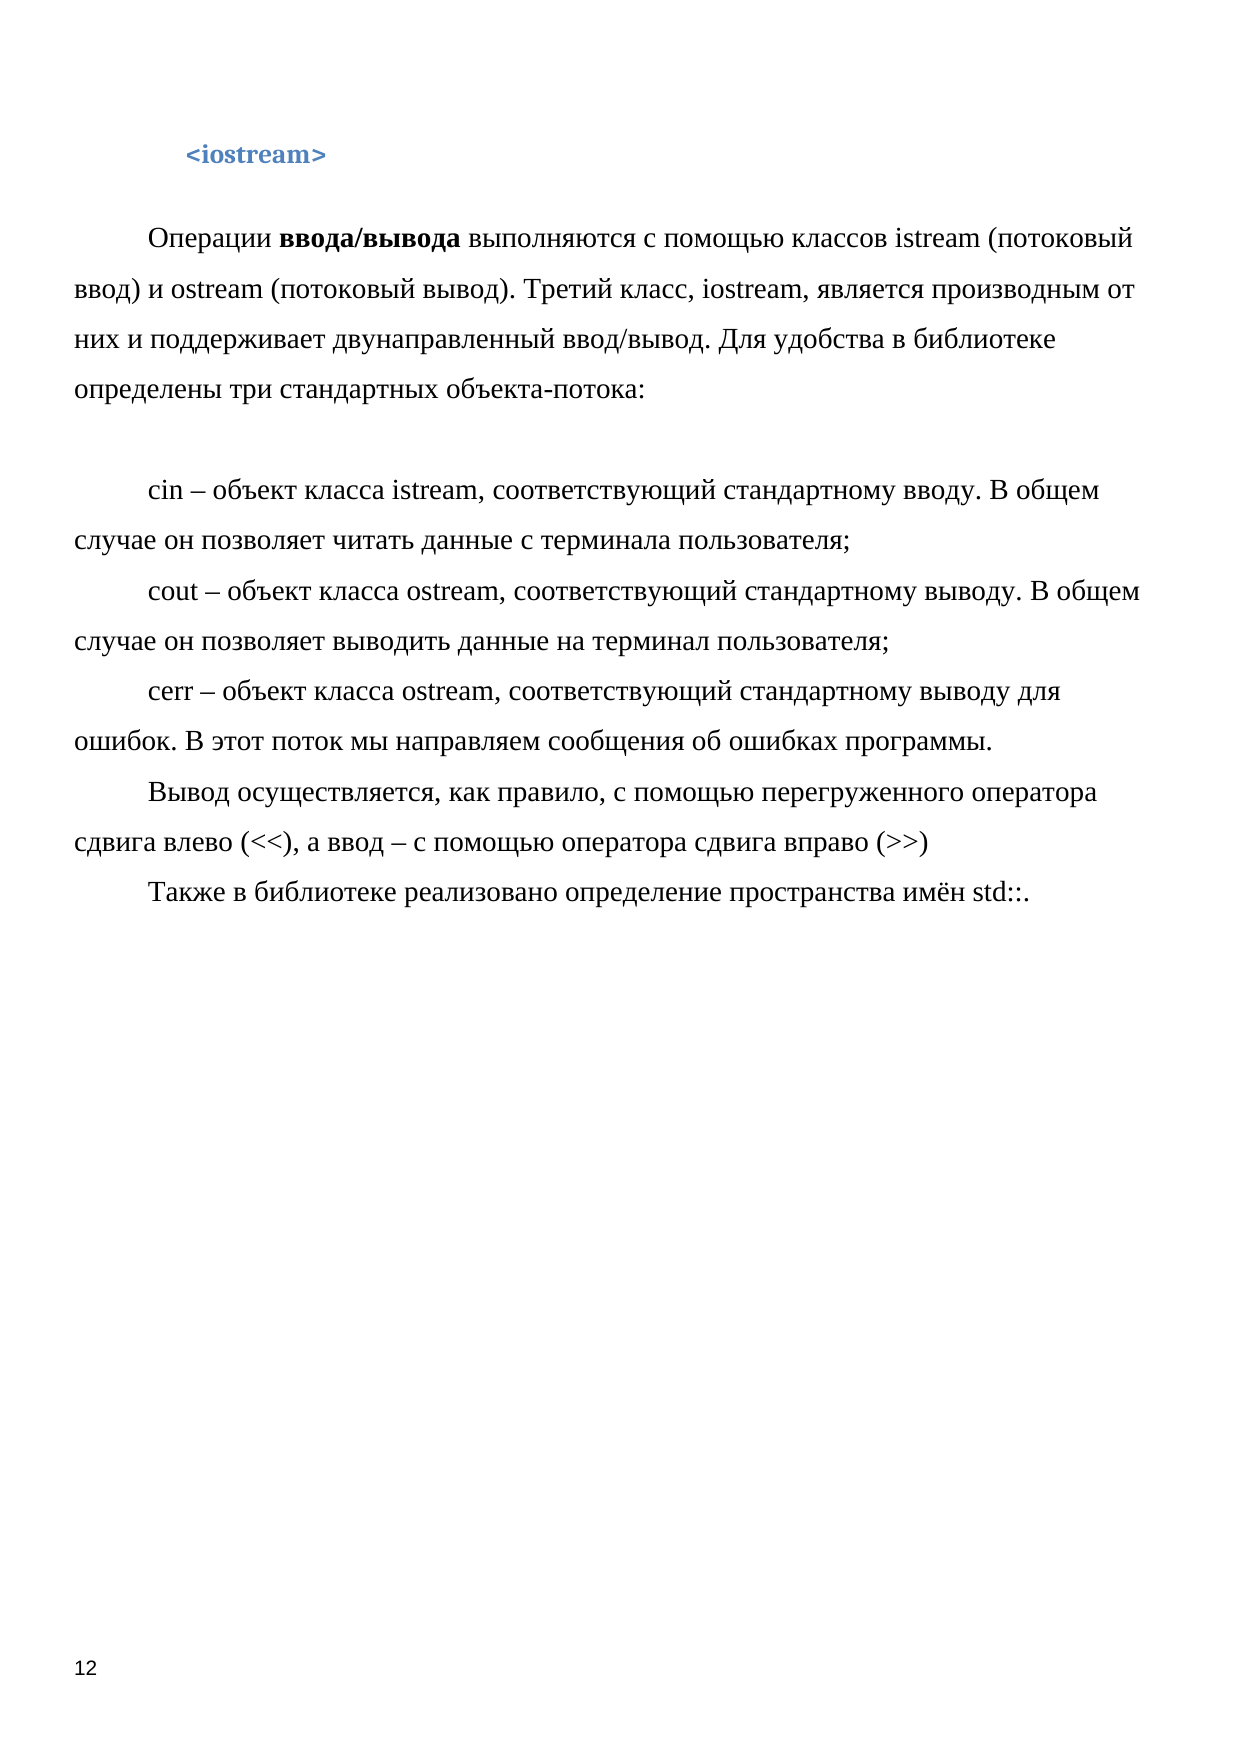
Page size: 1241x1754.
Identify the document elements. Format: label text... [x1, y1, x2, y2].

text Операции ввода/вывода выполняются с помощью классов istream (потоковый ввод) и ostream (потоковый вывод). Третий класс, iostream, является производным от них и поддерживает двунаправленный ввод/вывод. Для удобства в библиотеке определены три стандартных объекта-потока: [74, 220, 1152, 405]
text cerr – объект класса ostream, соответствующий стандартному выводу для ошибок. В этот поток мы направляем сообщения об ошибках программы. [74, 673, 1152, 757]
subtitle <iostream> [185, 139, 1152, 170]
text cout – объект класса ostream, соответствующий стандартному выводу. В общем случае он позволяет выводить данные на терминал пользователя; [74, 573, 1152, 656]
text cin – объект класса istream, соответствующий стандартному вводу. В общем случае он позволяет читать данные с терминала пользователя; [74, 472, 1152, 556]
text Также в библиотеке реализовано определение пространства имён std::. [74, 874, 1152, 908]
text Вывод осуществляется, как правило, с помощью перегруженного оператора сдвига влево (<<), а ввод – с помощью оператора сдвига вправо (>>) [74, 774, 1152, 858]
